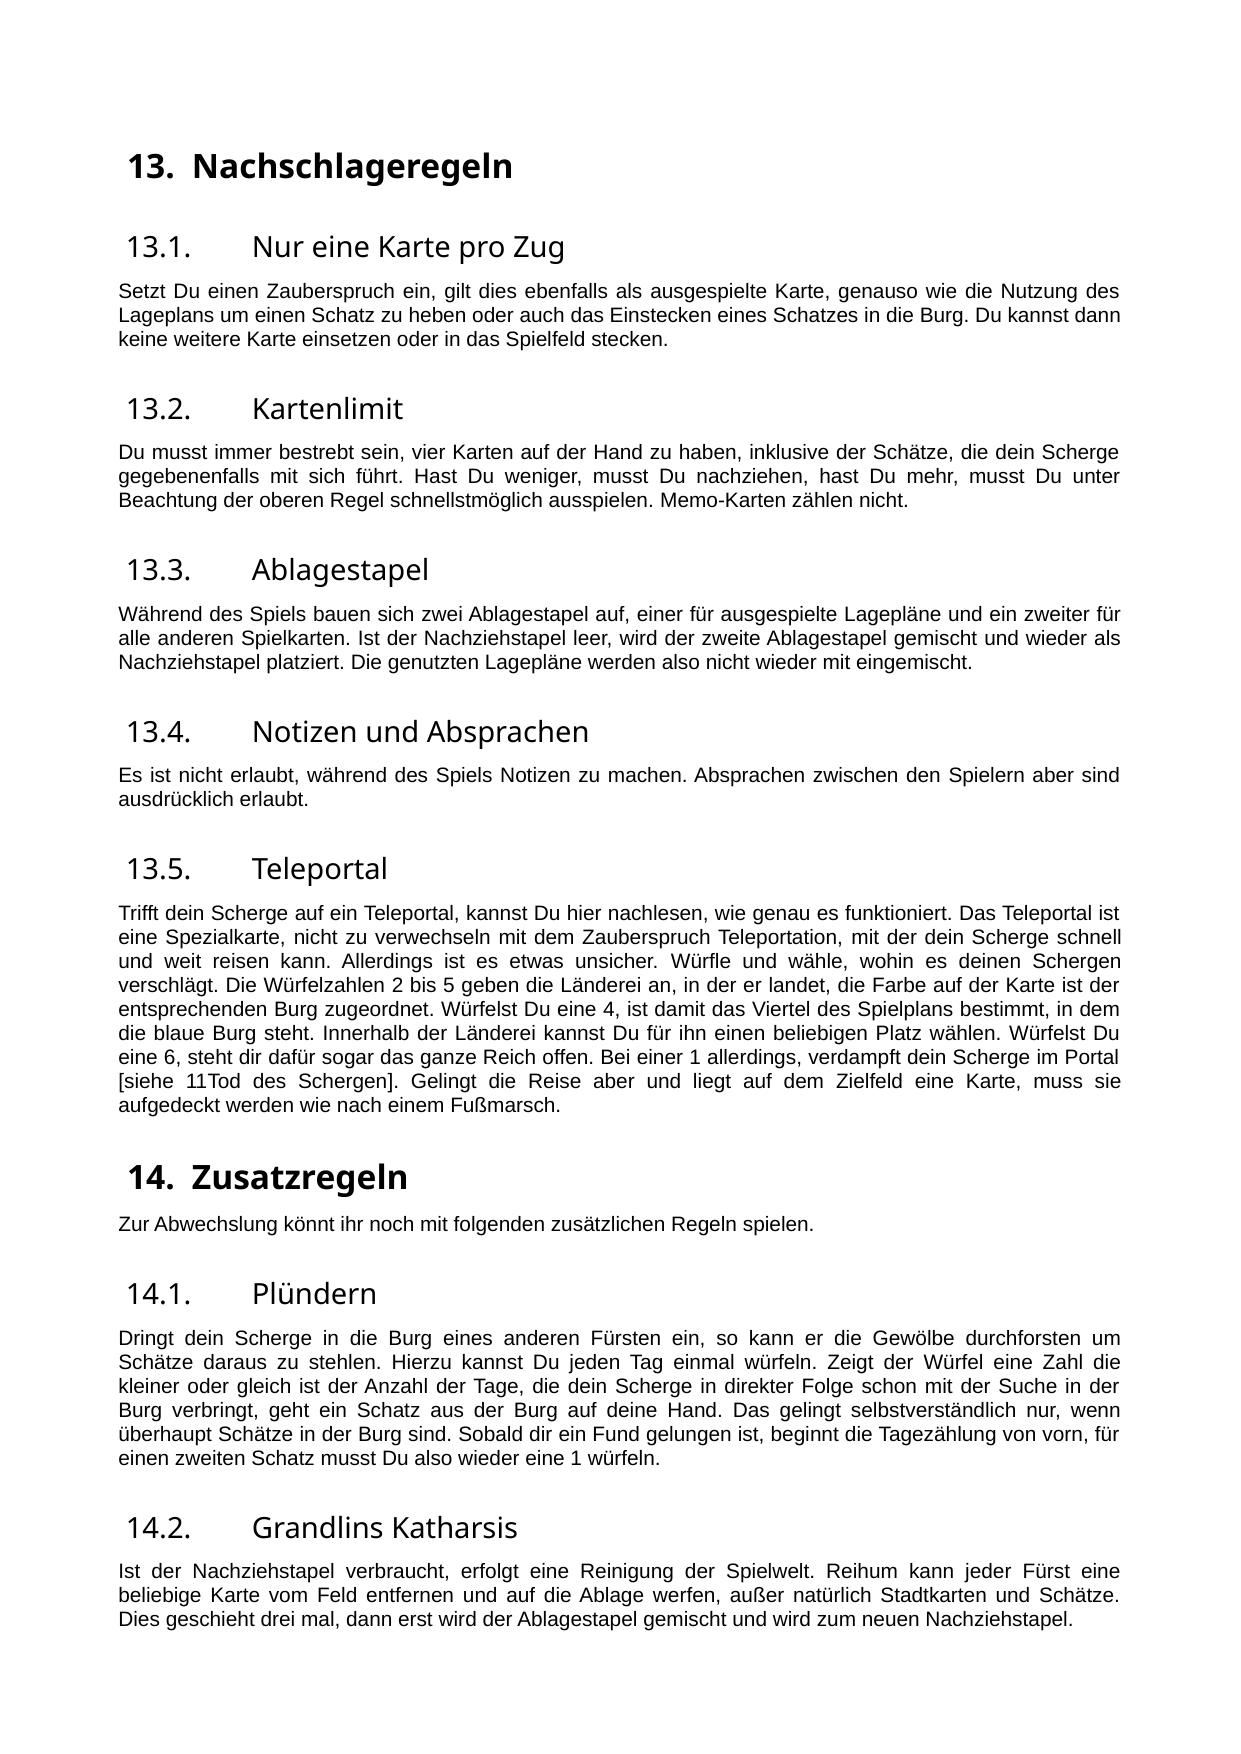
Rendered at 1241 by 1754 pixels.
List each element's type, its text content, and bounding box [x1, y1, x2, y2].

subtitle Zusatzregeln [118, 1154, 1122, 1200]
text Trifft dein Scherge auf ein Teleportal, kannst Du hier nachlesen, wie genau es funktioniert. Das Teleportal ist eine Spezialkarte, nicht zu verwechseln mit dem Zauberspruch Teleportation, mit der dein Scherge schnell und weit reisen kann. Allerdings ist es etwas unsicher. Würfle und wähle, wohin es deinen Schergen verschlägt. Die Würfelzahlen 2 bis 5 geben die Länderei an, in der er landet, die Farbe auf der Karte ist der entsprechenden Burg zugeordnet. Würfelst Du eine 4, ist damit das Viertel des Spielplans bestimmt, in dem die blaue Burg steht. Innerhalb der Länderei kannst Du für ihn einen beliebigen Platz wählen. Würfelst Du eine 6, steht dir dafür sogar das ganze Reich offen. Bei einer 1 allerdings, verdampft dein Scherge im Portal [siehe 11.Tod des Schergen]. Gelingt die Reise aber und liegt auf dem Zielfeld eine Karte, muss sie aufgedeckt werden wie nach einem Fußmarsch. [118, 901, 1122, 1116]
subtitle Teleportal [118, 849, 1122, 888]
subtitle Kartenlimit [118, 388, 1122, 428]
text Zur Abwechslung könnt ihr noch mit folgenden zusätzlichen Regeln spielen. [118, 1212, 1122, 1236]
text Du musst immer bestrebt sein, vier Karten auf der Hand zu haben, inklusive der Schätze, die dein Scherge gegebenenfalls mit sich führt. Hast Du weniger, musst Du nachziehen, hast Du mehr, musst Du unter Beachtung der oberen Regel schnellstmöglich ausspielen. Memo-Karten zählen nicht. [118, 440, 1122, 512]
subtitle Nur eine Karte pro Zug [118, 226, 1122, 266]
text Es ist nicht erlaubt, während des Spiels Notizen zu machen. Absprachen zwischen den Spielern aber sind ausdrücklich erlaubt. [118, 763, 1122, 811]
text Dringt dein Scherge in die Burg eines anderen Fürsten ein, so kann er die Gewölbe durchforsten um Schätze daraus zu stehlen. Hierzu kannst Du jeden Tag einmal würfeln. Zeigt der Würfel eine Zahl die kleiner oder gleich ist der Anzahl der Tage, die dein Scherge in direkter Folge schon mit der Suche in der Burg verbringt, geht ein Schatz aus der Burg auf deine Hand. Das gelingt selbstverständlich nur, wenn überhaupt Schätze in der Burg sind. Sobald dir ein Fund gelungen ist, beginnt die Tagezählung von vorn, für einen zweiten Schatz musst Du also wieder eine 1 würfeln. [118, 1326, 1122, 1469]
text Ist der Nachziehstapel verbraucht, erfolgt eine Reinigung der Spielwelt. Reihum kann jeder Fürst eine beliebige Karte vom Feld entfernen und auf die Ablage werfen, außer natürlich Stadtkarten und Schätze. Dies geschieht drei mal, dann erst wird der Ablagestapel gemischt und wird zum neuen Nachziehstapel. [118, 1559, 1122, 1631]
subtitle Nachschlageregeln [118, 143, 1122, 189]
subtitle Ablagestapel [118, 549, 1122, 589]
text Setzt Du einen Zauberspruch ein, gilt dies ebenfalls als ausgespielte Karte, genauso wie die Nutzung des Lageplans um einen Schatz zu heben oder auch das Einstecken eines Schatzes in die Burg. Du kannst dann keine weitere Karte einsetzen oder in das Spielfeld stecken. [118, 278, 1122, 350]
subtitle Grandlins Katharsis [118, 1507, 1122, 1547]
text Während des Spiels bauen sich zwei Ablagestapel auf, einer für ausgespielte Lagepläne und ein zweiter für alle anderen Spielkarten. Ist der Nachziehstapel leer, wird der zweite Ablagestapel gemischt und wieder als Nachziehstapel platziert. Die genutzten Lagepläne werden also nicht wieder mit eingemischt. [118, 602, 1122, 673]
subtitle Plündern [118, 1274, 1122, 1313]
subtitle Notizen und Absprachen [118, 711, 1122, 751]
